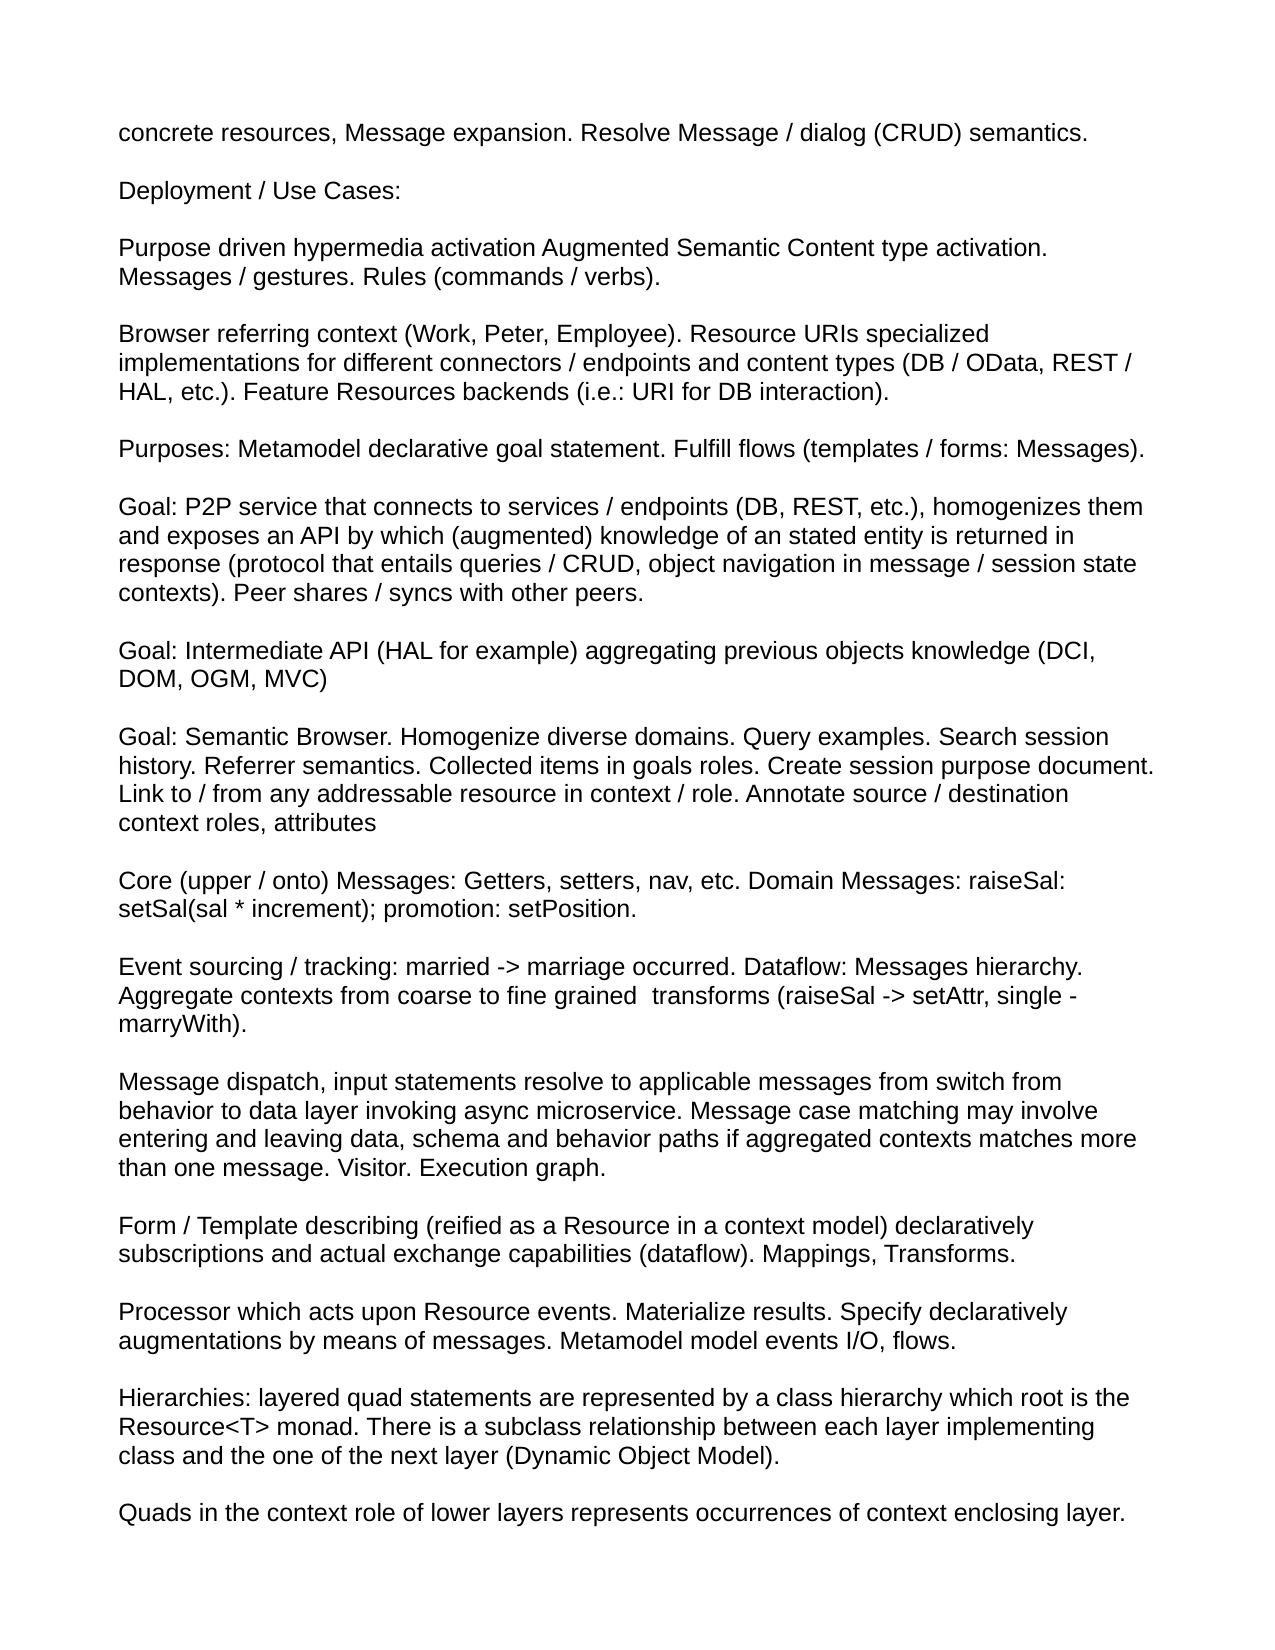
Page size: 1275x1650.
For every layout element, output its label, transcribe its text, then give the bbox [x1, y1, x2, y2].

text Goal: Intermediate API (HAL for example) aggregating previous objects knowledge (DCI, DOM, OGM, MVC) [118, 636, 1157, 693]
text Browser referring context (Work, Peter, Employee). Resource URIs specialized implementations for different connectors / endpoints and content types (DB / OData, REST / HAL, etc.). Feature Resources backends (i.e.: URI for DB interaction). [118, 319, 1157, 406]
text Purposes: Metamodel declarative goal statement. Fulfill flows (templates / forms: Messages). [118, 434, 1157, 463]
text Event sourcing / tracking: married -> marriage occurred. Dataflow: Messages hierarchy. Aggregate contexts from coarse to fine grained transforms (raiseSal -> setAttr, single - marryWith). [118, 952, 1157, 1038]
text Message dispatch, input statements resolve to applicable messages from switch from behavior to data layer invoking async microservice. Message case matching may involve entering and leaving data, schema and behavior paths if aggregated contexts matches more than one message. Visitor. Execution graph. [118, 1067, 1157, 1182]
text Form / Template describing (reified as a Resource in a context model) declaratively subscriptions and actual exchange capabilities (dataflow). Mappings, Transforms. [118, 1211, 1157, 1268]
text Quads in the context role of lower layers represents occurrences of context enclosing layer. [118, 1498, 1157, 1527]
text Hierarchies: layered quad statements are represented by a class hierarchy which root is the Resource<T> monad. There is a subclass relationship between each layer implementing class and the one of the next layer (Dynamic Object Model). [118, 1383, 1157, 1469]
text Deployment / Use Cases: [118, 176, 1157, 204]
text Goal: P2P service that connects to services / endpoints (DB, REST, etc.), homogenizes them and exposes an API by which (augmented) knowledge of an stated entity is returned in response (protocol that entails queries / CRUD, object navigation in message / session state contexts). Peer shares / syncs with other peers. [118, 492, 1157, 607]
text Purpose driven hypermedia activation Augmented Semantic Content type activation. Messages / gestures. Rules (commands / verbs). [118, 233, 1157, 291]
text Goal: Semantic Browser. Homogenize diverse domains. Query examples. Search session history. Referrer semantics. Collected items in goals roles. Create session purpose document. Link to / from any addressable resource in context / role. Annotate source / destination context roles, attributes [118, 722, 1157, 837]
text Core (upper / onto) Messages: Getters, setters, nav, etc. Domain Messages: raiseSal: setSal(sal * increment); promotion: setPosition. [118, 866, 1157, 923]
text concrete resources, Message expansion. Resolve Message / dialog (CRUD) semantics. [118, 118, 1157, 147]
text Processor which acts upon Resource events. Materialize results. Specify declaratively augmentations by means of messages. Metamodel model events I/O, flows. [118, 1297, 1157, 1354]
